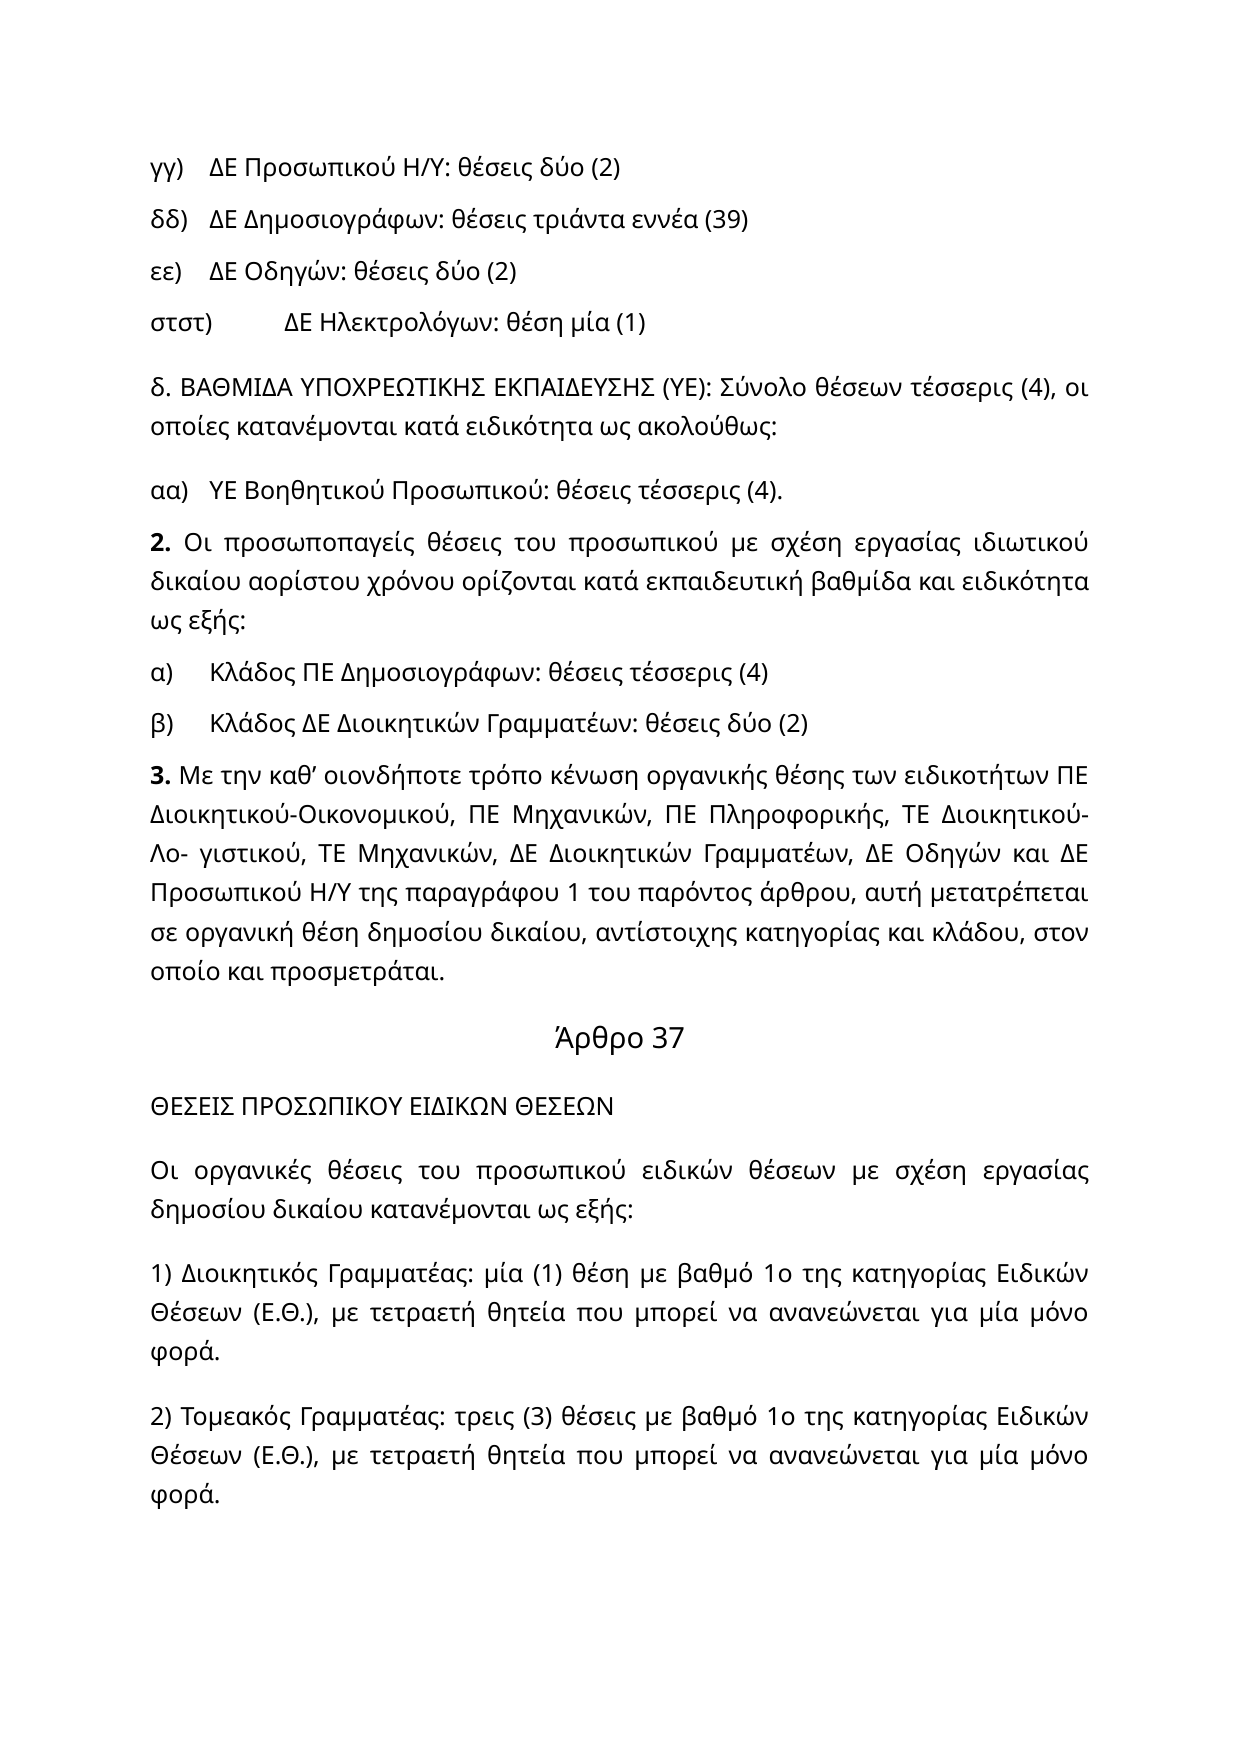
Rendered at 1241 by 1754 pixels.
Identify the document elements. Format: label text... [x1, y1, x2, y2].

list β) Κλάδος ΔΕ Διοικητικών Γραμματέων: θέσεις δύο (2) [150, 706, 1090, 740]
list αα) ΥΕ Βοηθητικού Προσωπικού: θέσεις τέσσερις (4). [150, 472, 1090, 507]
text Οι οργανικές θέσεις του προσωπικού ειδικών θέσεων με σχέση εργασίας δημοσίου δικαίου κατανέμονται ως εξής: [150, 1152, 1090, 1226]
list εε) ΔΕ Οδηγών: θέσεις δύο (2) [150, 253, 1090, 287]
text δ. ΒΑΘΜΙΔΑ ΥΠΟΧΡΕΩΤΙΚΗΣ ΕΚΠΑΙΔΕΥΣΗΣ (ΥΕ): Σύνολο θέσεων τέσσερις (4), οι οποίες κατανέμονται κατά ειδικότητα ως ακολούθως: [150, 369, 1090, 442]
list στστ) ΔΕ Ηλεκτρολόγων: θέση μία (1) [150, 305, 1090, 339]
text 2) Τομεακός Γραμματέας: τρεις (3) θέσεις με βαθμό 1ο της κατηγορίας Ειδικών Θέσεων (Ε.Θ.), με τετραετή θητεία που μπορεί να ανανεώνεται για μία μόνο φορά. [150, 1398, 1090, 1511]
list δδ) ΔΕ Δημοσιογράφων: θέσεις τριάντα εννέα (39) [150, 202, 1090, 236]
text 1) Διοικητικός Γραμματέας: μία (1) θέση με βαθμό 1ο της κατηγορίας Ειδικών Θέσεων (Ε.Θ.), με τετραετή θητεία που μπορεί να ανανεώνεται για μία μόνο φορά. [150, 1256, 1090, 1368]
list γγ) ΔΕ Προσωπικού Η/Υ: θέσεις δύο (2) [150, 150, 1090, 184]
list α) Κλάδος ΠΕ Δημοσιογράφων: θέσεις τέσσερις (4) [150, 654, 1090, 688]
subtitle Άρθρο 37 [150, 1017, 1090, 1057]
text 2. Οι προσωποπαγείς θέσεις του προσωπικού με σχέση εργασίας ιδιωτικού δικαίου αορίστου χρόνου ορίζονται κατά εκπαιδευτική βαθμίδα και ειδικότητα ως εξής: [150, 524, 1090, 637]
text ΘΕΣΕΙΣ ΠΡΟΣΩΠΙΚΟΥ ΕΙΔΙΚΩΝ ΘΕΣΕΩΝ [150, 1088, 1090, 1122]
text 3. Με την καθ’ οιονδήποτε τρόπο κένωση οργανικής θέσης των ειδικοτήτων ΠΕ Διοικητικού-Οικονομικού, ΠΕ Μηχανικών, ΠΕ Πληροφορικής, ΤΕ Διοικητικού-Λο- γιστικού, ΤΕ Μηχανικών, ΔΕ Διοικητικών Γραμματέων, ΔΕ Οδηγών και ΔΕ Προσωπικού Η/Υ της παραγράφου 1 του παρόντος άρθρου, αυτή μετατρέπεται σε οργανική θέση δημοσίου δικαίου, αντίστοιχης κατηγορίας και κλάδου, στον οποίο και προσμετράται. [150, 757, 1090, 987]
